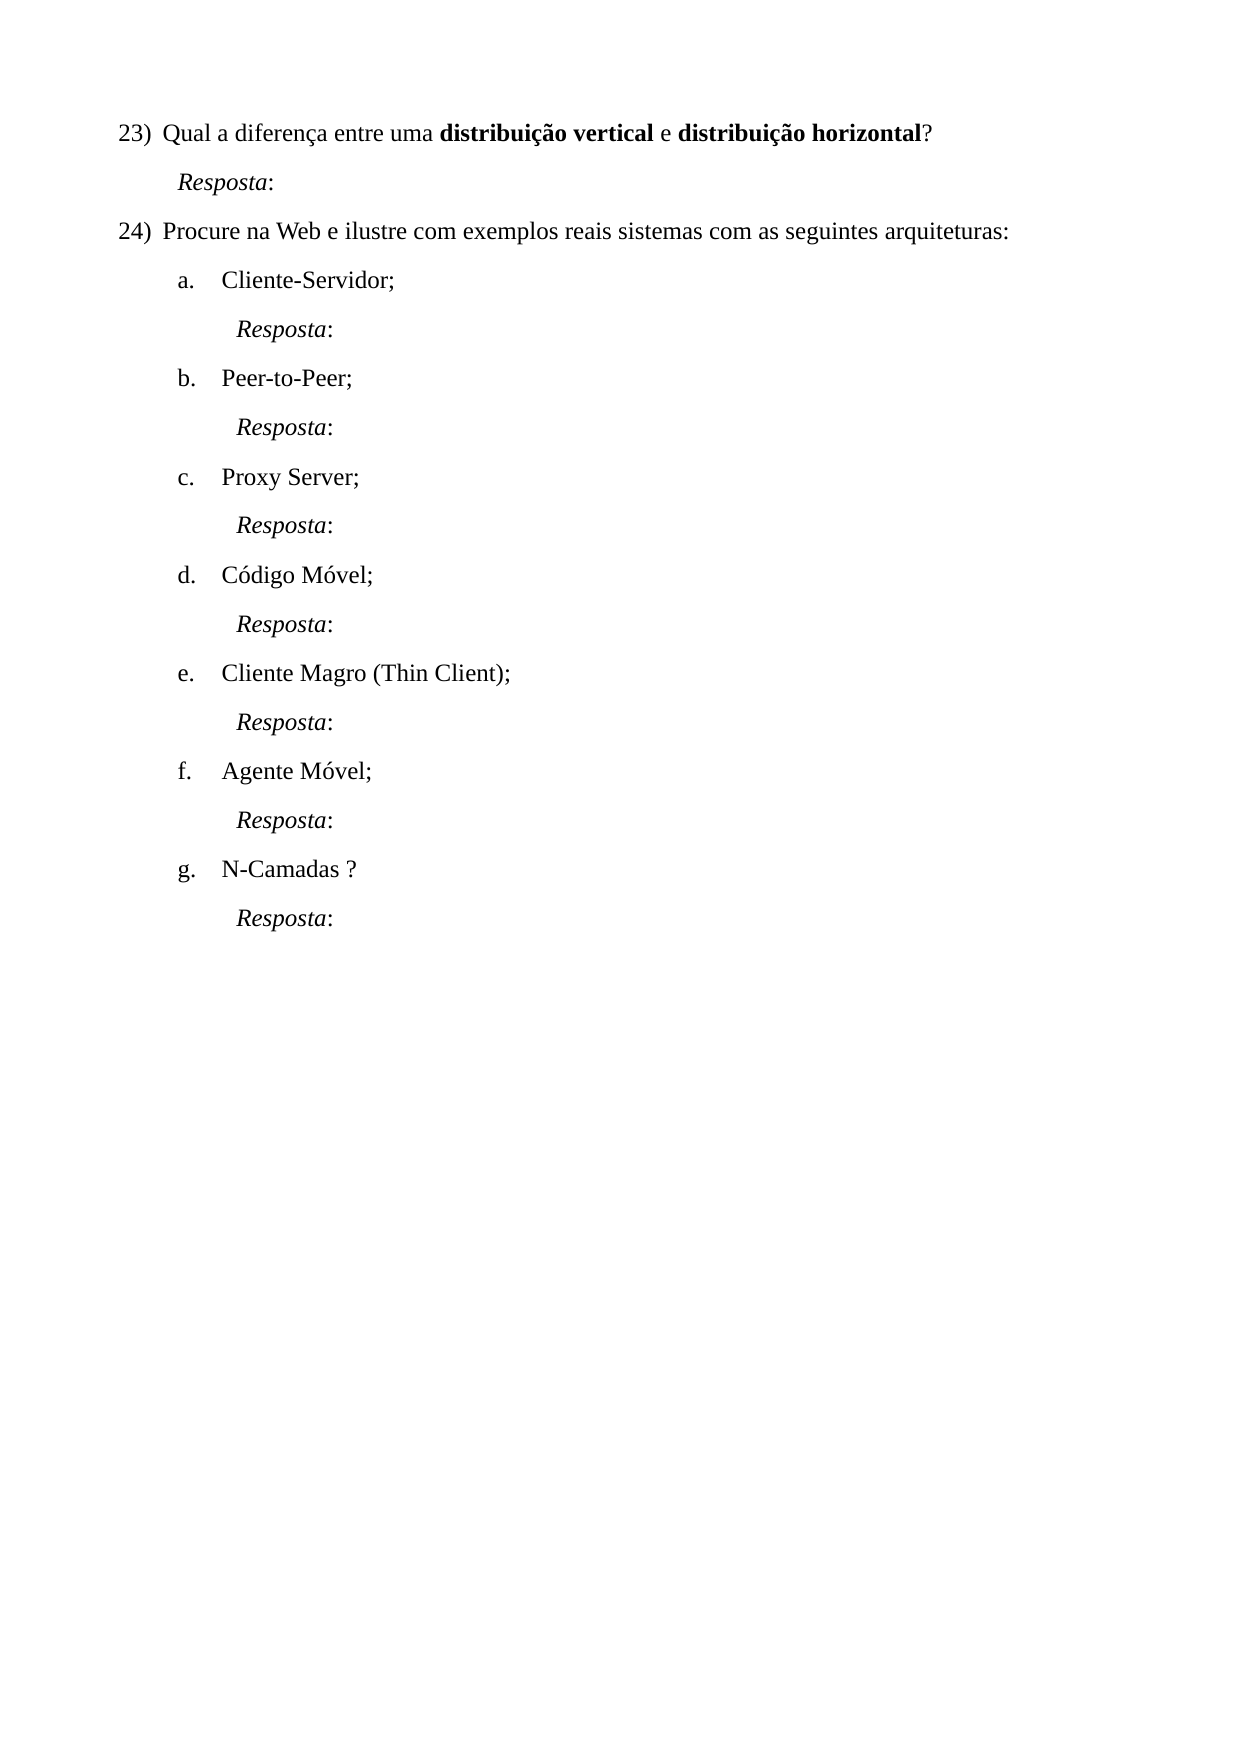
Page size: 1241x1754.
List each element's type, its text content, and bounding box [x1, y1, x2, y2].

text Resposta: [236, 805, 1122, 834]
list Agente Móvel; [177, 756, 1122, 785]
list Código Móvel; [177, 560, 1122, 588]
text Resposta: [236, 609, 1122, 637]
list Peer-to-Peer; [177, 363, 1122, 392]
list Cliente-Servidor; [177, 265, 1122, 294]
list N-Camadas ? [177, 854, 1122, 883]
list Qual a diferença entre uma distribuição vertical e distribuição horizontal? [118, 118, 1122, 147]
text Resposta: [177, 167, 1122, 196]
text Resposta: [236, 412, 1122, 441]
list Procure na Web e ilustre com exemplos reais sistemas com as seguintes arquiteturas: [118, 216, 1122, 245]
list Proxy Server; [177, 462, 1122, 490]
text Resposta: [236, 903, 1122, 932]
text Resposta: [236, 314, 1122, 343]
text Resposta: [236, 707, 1122, 736]
text Resposta: [236, 511, 1122, 539]
list Cliente Magro (Thin Client); [177, 658, 1122, 687]
